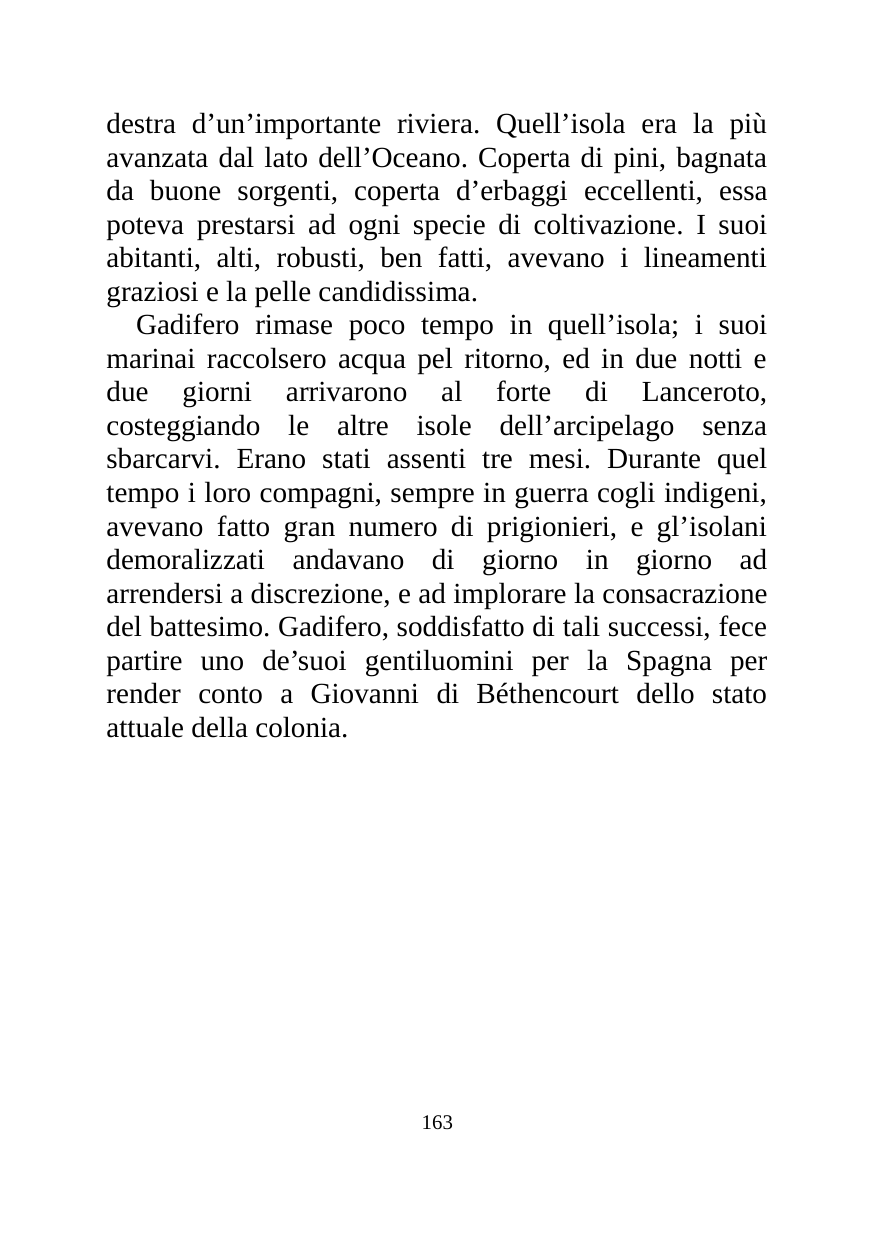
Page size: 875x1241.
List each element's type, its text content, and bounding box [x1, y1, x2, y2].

text destra d’un’importante riviera. Quell’isola era la più avanzata dal lato dell’Oceano. Coperta di pini, bagnata da buone sorgenti, coperta d’erbaggi eccellenti, essa poteva prestarsi ad ogni specie di coltivazione. I suoi abitanti, alti, robusti, ben fatti, avevano i lineamenti graziosi e la pelle candidissima. [106, 106, 768, 307]
text Gadifero rimase poco tempo in quell’isola; i suoi marinai raccolsero acqua pel ritorno, ed in due notti e due giorni arrivarono al forte di Lanceroto, costeggiando le altre isole dell’arcipelago senza sbarcarvi. Erano stati assenti tre mesi. Durante quel tempo i loro compagni, sempre in guerra cogli indigeni, avevano fatto gran numero di prigionieri, e gl’isolani demoralizzati andavano di giorno in giorno ad arrendersi a discrezione, e ad implorare la consacrazione del battesimo. Gadifero, soddisfatto di tali successi, fece partire uno de’suoi gentiluomini per la Spagna per render conto a Giovanni di Béthencourt dello stato attuale della colonia. [106, 307, 768, 743]
